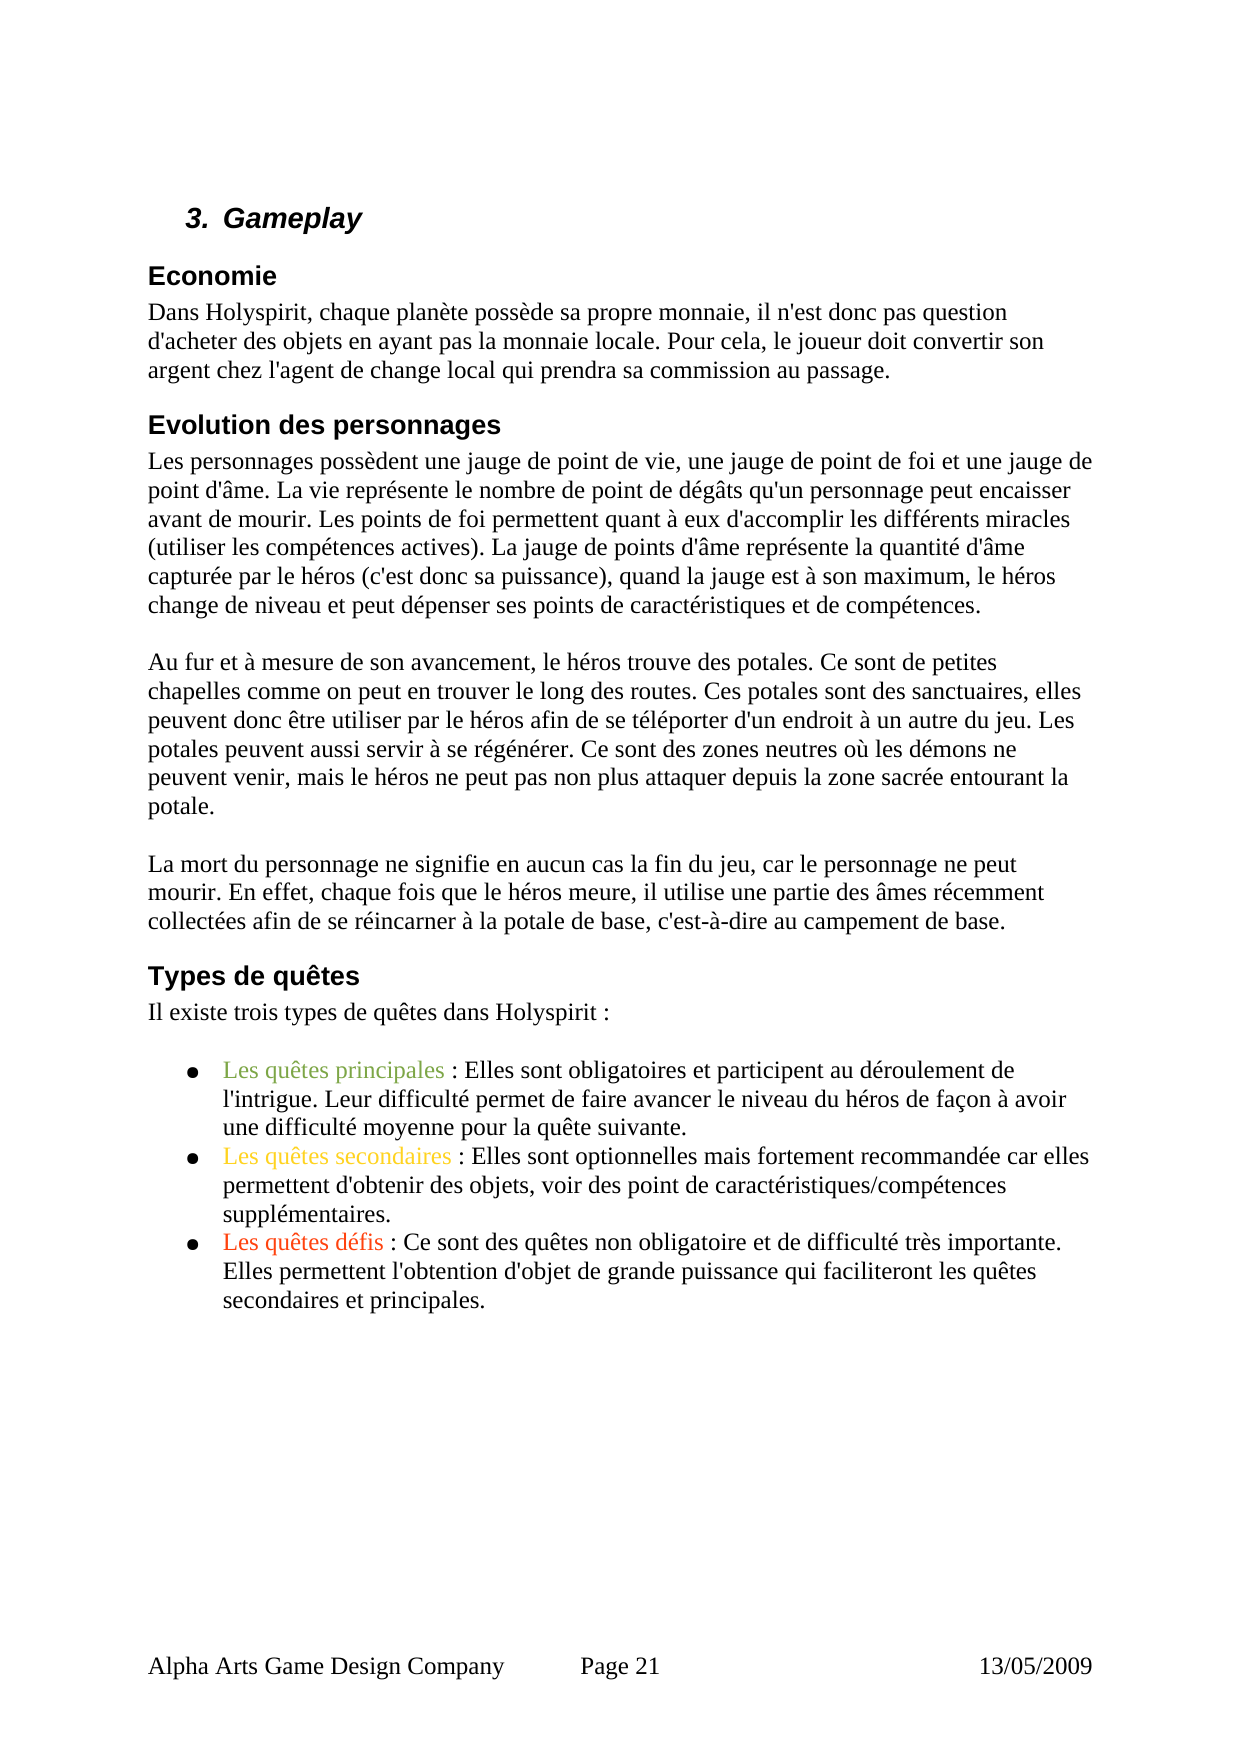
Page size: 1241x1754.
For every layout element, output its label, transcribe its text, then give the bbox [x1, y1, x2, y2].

text Il existe trois types de quêtes dans Holyspirit : [148, 997, 1092, 1026]
subtitle Evolution des personnages [148, 409, 1092, 440]
text Les personnages possèdent une jauge de point de vie, une jauge de point de foi et une jauge de point d'âme. La vie représente le nombre de point de dégâts qu'un personnage peut encaisser avant de mourir. Les points de foi permettent quant à eux d'accomplir les différents miracles (utiliser les compétences actives). La jauge de points d'âme représente la quantité d'âme capturée par le héros (c'est donc sa puissance), quand la jauge est à son maximum, le héros change de niveau et peut dépenser ses points de caractéristiques et de compétences. [148, 446, 1092, 619]
list Les quêtes défis : Ce sont des quêtes non obligatoire et de difficulté très importante. Elles permettent l'obtention d'objet de grande puissance qui faciliteront les quêtes secondaires et principales. [185, 1227, 1092, 1314]
text Au fur et à mesure de son avancement, le héros trouve des potales. Ce sont de petites chapelles comme on peut en trouver le long des routes. Ces potales sont des sanctuaires, elles peuvent donc être utiliser par le héros afin de se téléporter d'un endroit à un autre du jeu. Les potales peuvent aussi servir à se régénérer. Ce sont des zones neutres où les démons ne peuvent venir, mais le héros ne peut pas non plus attaquer depuis la zone sacrée entourant la potale. [148, 647, 1092, 820]
subtitle Economie [148, 260, 1092, 291]
list Les quêtes secondaires : Elles sont optionnelles mais fortement recommandée car elles permettent d'obtenir des objets, voir des point de caractéristiques/compétences supplémentaires. [185, 1141, 1092, 1227]
text La mort du personnage ne signifie en aucun cas la fin du jeu, car le personnage ne peut mourir. En effet, chaque fois que le héros meure, il utilise une partie des âmes récemment collectées afin de se réincarner à la potale de base, c'est-à-dire au campement de base. [148, 849, 1092, 935]
subtitle Gameplay [185, 201, 1092, 235]
subtitle Types de quêtes [148, 960, 1092, 991]
list Les quêtes principales : Elles sont obligatoires et participent au déroulement de l'intrigue. Leur difficulté permet de faire avancer le niveau du héros de façon à avoir une difficulté moyenne pour la quête suivante. [185, 1055, 1092, 1141]
text Dans Holyspirit, chaque planète possède sa propre monnaie, il n'est donc pas question d'acheter des objets en ayant pas la monnaie locale. Pour cela, le joueur doit convertir son argent chez l'agent de change local qui prendra sa commission au passage. [148, 297, 1092, 384]
